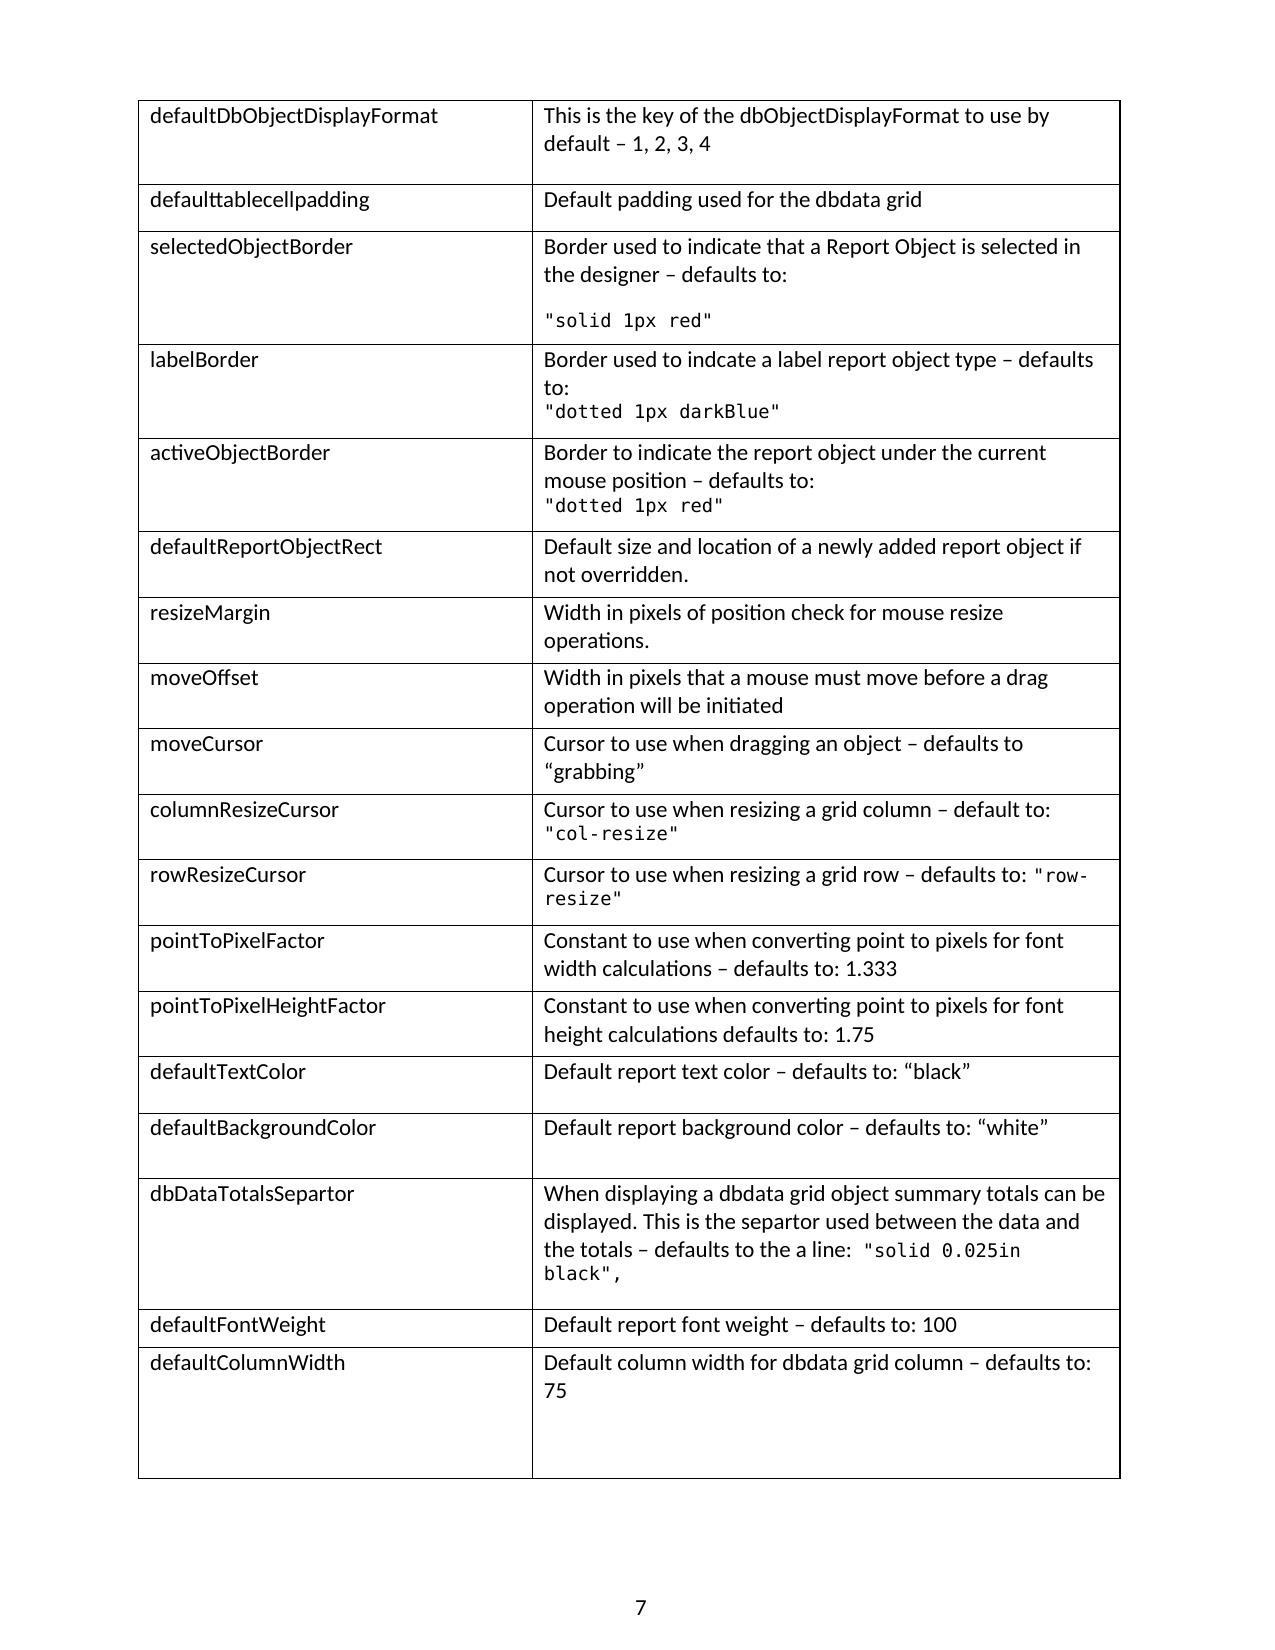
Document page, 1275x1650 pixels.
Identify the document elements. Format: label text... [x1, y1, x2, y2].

table_cell rowResizeCursor [139, 860, 532, 925]
table_cell defaultDbObjectDisplayFormat [139, 101, 532, 184]
table_cell defaultReportObjectRect [139, 532, 532, 597]
table_cell Default report font weight – defaults to: 100 [533, 1310, 1119, 1347]
table_cell Default padding used for the dbdata grid [533, 185, 1119, 231]
table_cell Border used to indicate that a Report Object is selected in the designer – defaults to: "solid 1px red" [533, 232, 1119, 344]
table_cell Width in pixels of position check for mouse resize operations. [533, 598, 1119, 662]
table_cell Constant to use when converting point to pixels for font width calculations – defaults to: 1.333 [533, 926, 1119, 991]
table_cell defaultFontWeight [139, 1310, 532, 1347]
table_cell Border used to indcate a label report object type – defaults to: "dotted 1px darkBlue" [533, 345, 1119, 437]
table_cell columnResizeCursor [139, 795, 532, 859]
table_cell Border to indicate the report object under the current mouse position – defaults to: "dotted 1px red" [533, 439, 1119, 531]
table_cell resizeMargin [139, 598, 532, 662]
table_cell selectedObjectBorder [139, 232, 532, 344]
table_cell Constant to use when converting point to pixels for font height calculations defaults to: 1.75 [533, 992, 1119, 1056]
table_cell labelBorder [139, 345, 532, 437]
table_cell Cursor to use when resizing a grid column – default to: "col-resize" [533, 795, 1119, 859]
table_cell Width in pixels that a mouse must move before a drag operation will be initiated [533, 664, 1119, 728]
table_cell When displaying a dbdata grid object summary totals can be displayed. This is the separtor used between the data and the totals – defaults to the a line: "solid 0.025in black", [533, 1179, 1119, 1309]
table_cell Cursor to use when resizing a grid row – defaults to: "row-resize" [533, 860, 1119, 925]
table_cell defaultColumnWidth [139, 1348, 532, 1478]
table_cell Default report text color – defaults to: “black” [533, 1057, 1119, 1112]
table_cell Cursor to use when dragging an object – defaults to “grabbing” [533, 729, 1119, 794]
table_cell This is the key of the dbObjectDisplayFormat to use by default – 1, 2, 3, 4 [533, 101, 1119, 184]
table_cell activeObjectBorder [139, 439, 532, 531]
table_cell defaulttablecellpadding [139, 185, 532, 231]
table_cell dbDataTotalsSepartor [139, 1179, 532, 1309]
table_cell pointToPixelHeightFactor [139, 992, 532, 1056]
table_cell moveOffset [139, 664, 532, 728]
table_cell Default column width for dbdata grid column – defaults to: 75 [533, 1348, 1119, 1478]
table_cell Default size and location of a newly added report object if not overridden. [533, 532, 1119, 597]
table_cell defaultBackgroundColor [139, 1114, 532, 1178]
table_cell Default report background color – defaults to: “white” [533, 1114, 1119, 1178]
table_cell moveCursor [139, 729, 532, 794]
table_cell defaultTextColor [139, 1057, 532, 1112]
table_cell pointToPixelFactor [139, 926, 532, 991]
